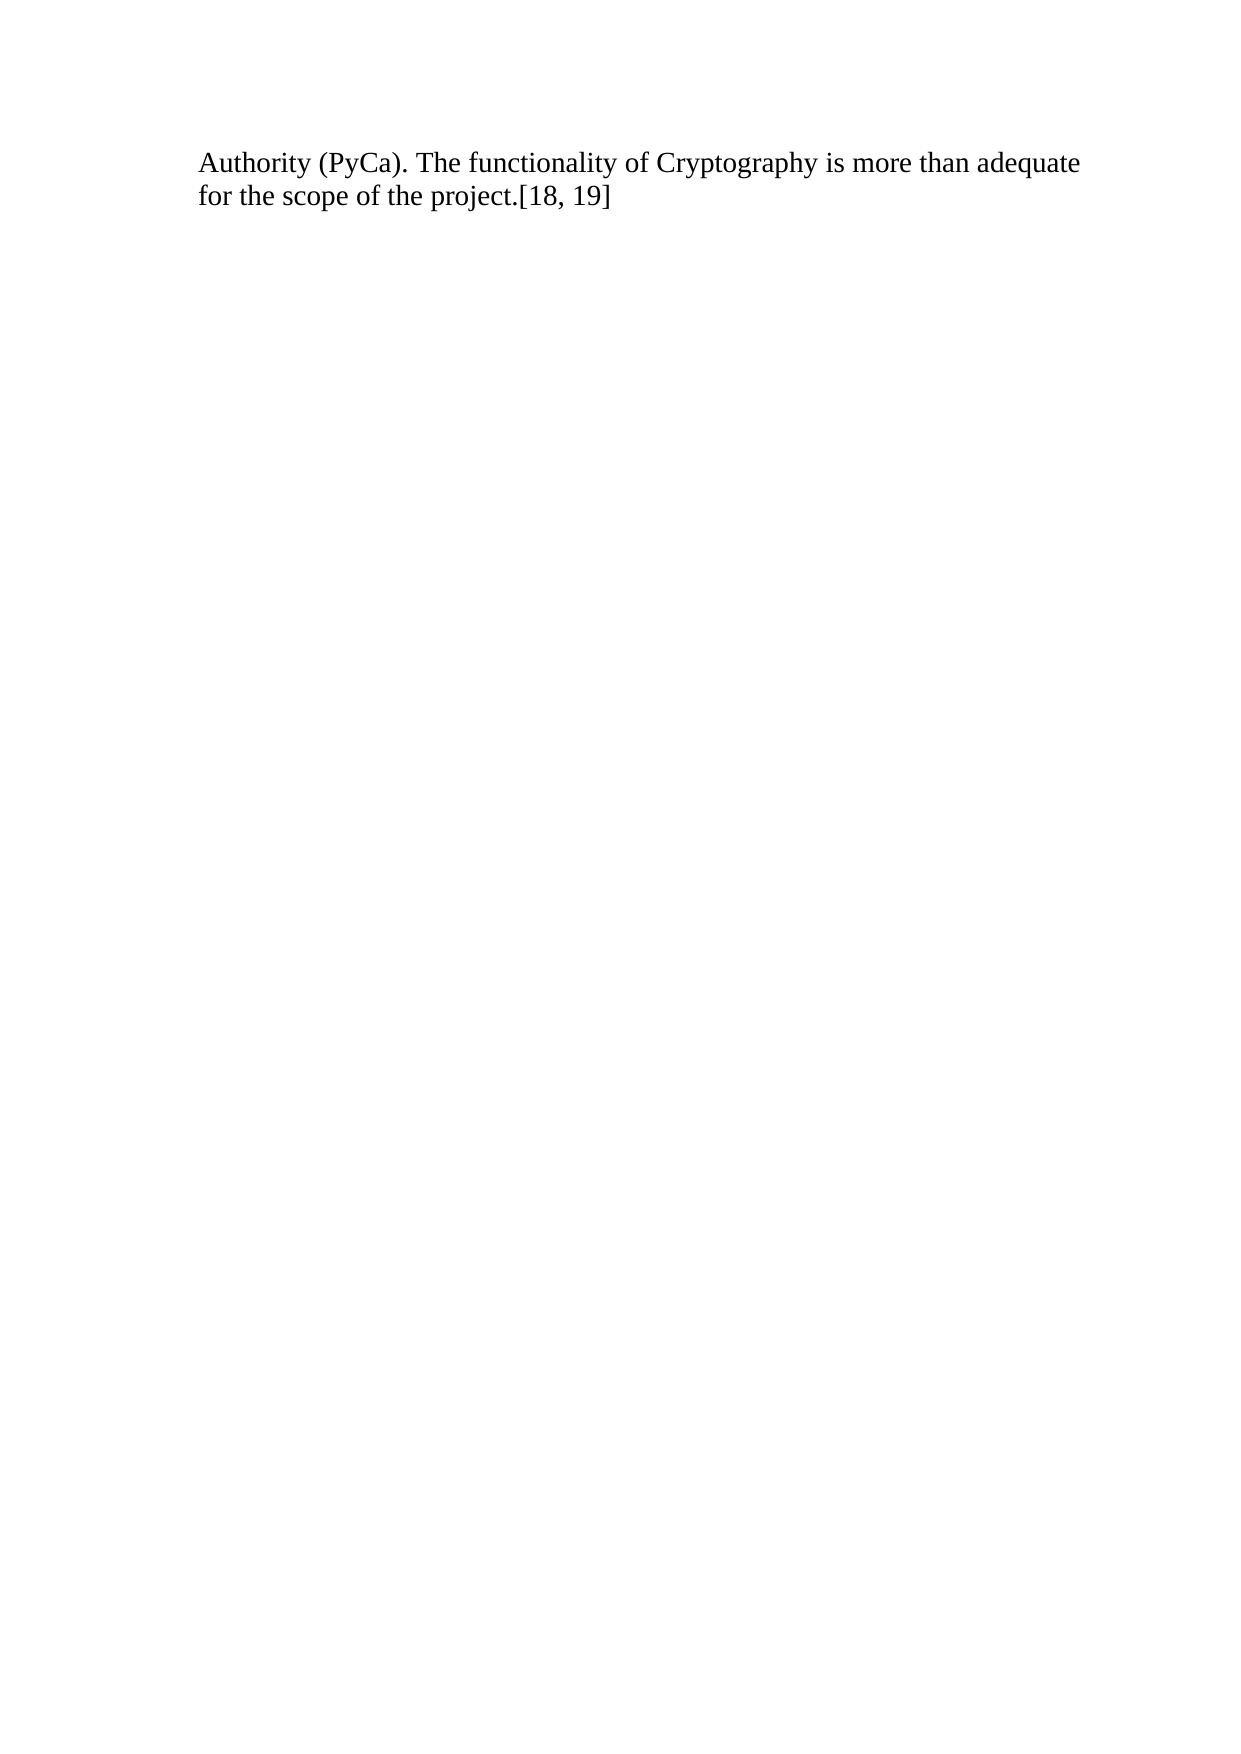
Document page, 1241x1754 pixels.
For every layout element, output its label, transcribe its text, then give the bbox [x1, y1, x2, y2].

text Authority (PyCa). The functionality of Cryptography is more than adequate for the scope of the project.[18, 19] [198, 145, 1119, 212]
